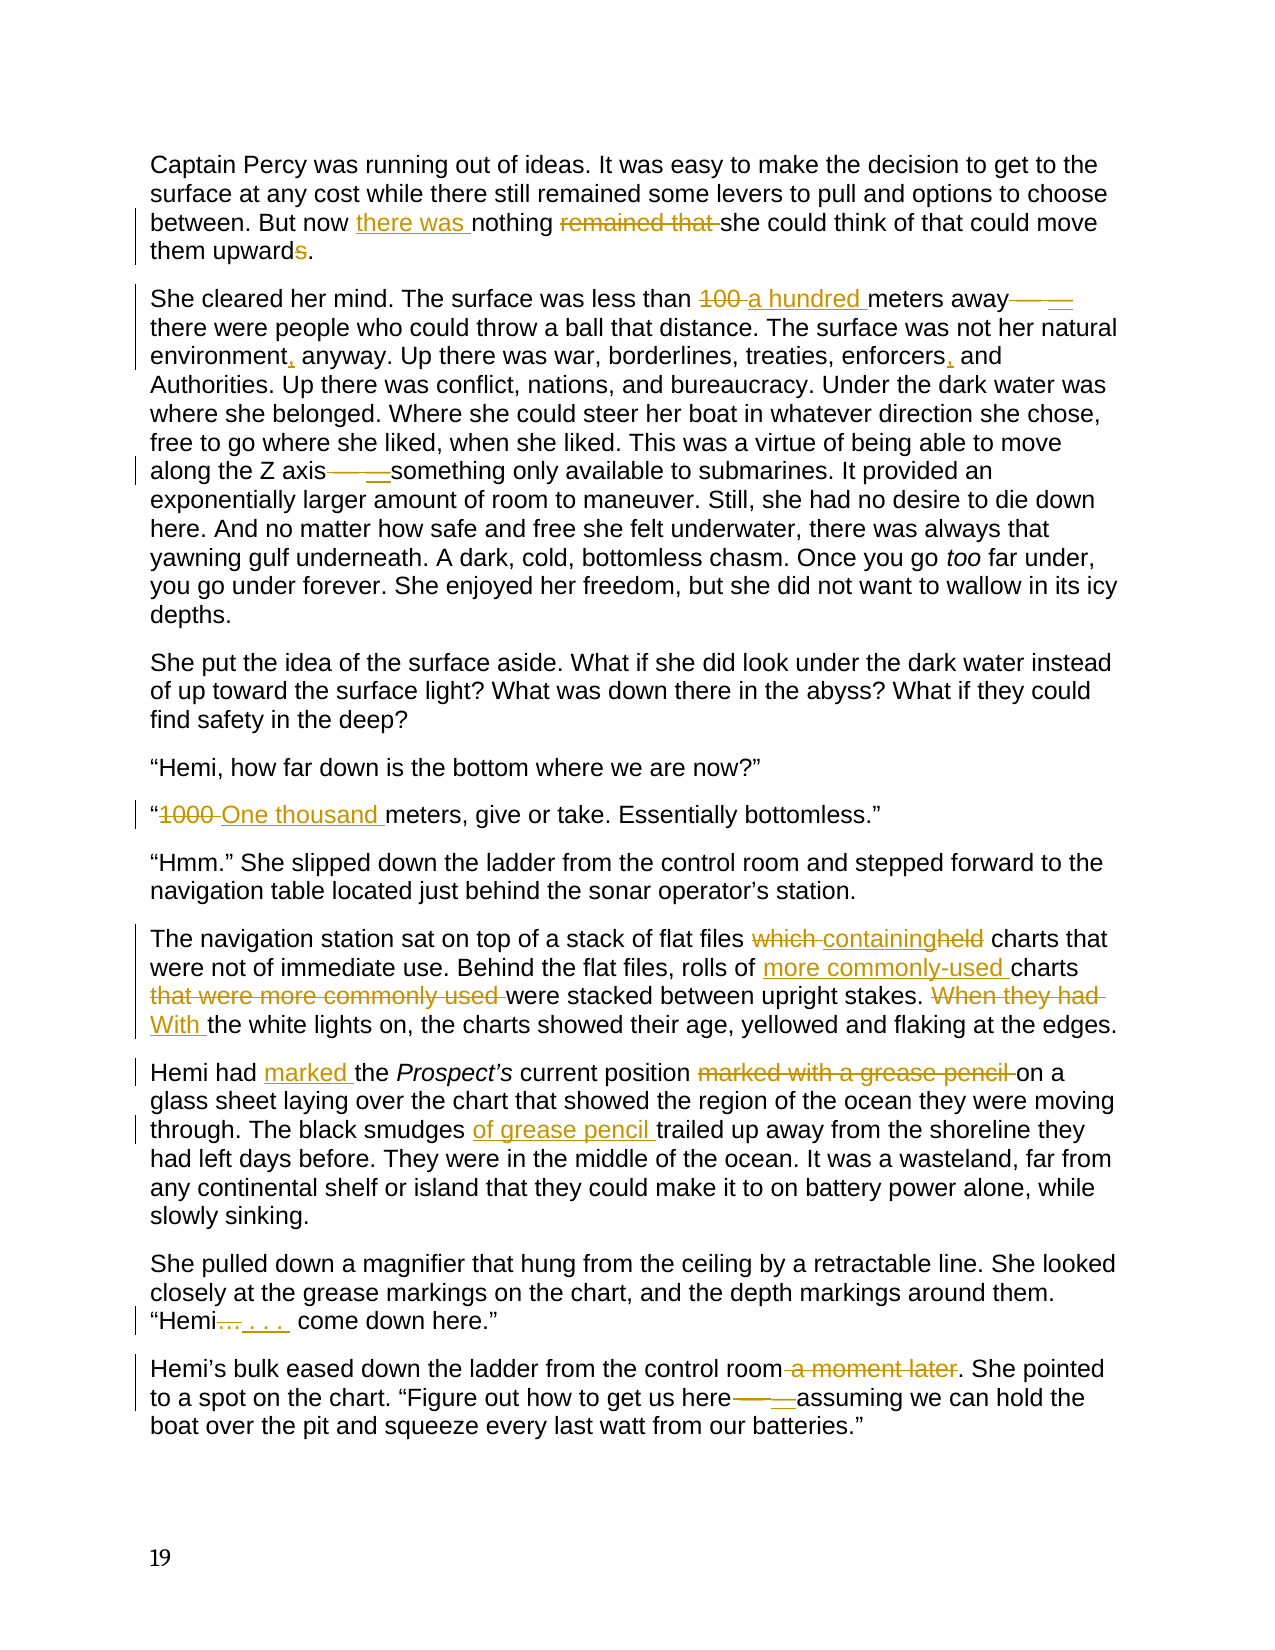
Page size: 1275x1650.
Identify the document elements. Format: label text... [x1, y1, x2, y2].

text “Hmm.” She slipped down the ladder from the control room and stepped forward to the navigation table located just behind the sonar operator’s station. [150, 847, 1125, 905]
text Hemi had marked the Prospect’s current position on a glass sheet laying over the chart that showed the region of the ocean they were moving through. The black smudges of grease pencil trailed up away from the shoreline they had left days before. They were in the middle of the ocean. It was a wasteland, far from any continental shelf or island that they could make it to on battery power alone, while slowly sinking. [150, 1057, 1125, 1230]
text “One thousand meters, give or take. Essentially bottomless.” [150, 800, 1125, 829]
text The navigation station sat on top of a stack of flat files containing charts that were not of immediate use. Behind the flat files, rolls of more commonly-used charts were stacked between upright stakes. With the white lights on, the charts showed their age, yellowed and flaking at the edges. [150, 924, 1125, 1039]
text She cleared her mind. The surface was less than a hundred meters away—there were people who could throw a ball that distance. The surface was not her natural environment, anyway. Up there was war, borderlines, treaties, enforcers, and Authorities. Up there was conflict, nations, and bureaucracy. Under the dark water was where she belonged. Where she could steer her boat in whatever direction she chose, free to go where she liked, when she liked. This was a virtue of being able to move along the Z axis—something only available to submarines. It provided an exponentially larger amount of room to maneuver. Still, she had no desire to die down here. And no matter how safe and free she felt underwater, there was always that yawning gulf underneath. A dark, cold, bottomless chasm. Once you go too far under, you go under forever. She enjoyed her freedom, but she did not want to wallow in its icy depths. [150, 284, 1125, 629]
text “Hemi, how far down is the bottom where we are now?” [150, 752, 1125, 781]
text Captain Percy was running out of ideas. It was easy to make the decision to get to the surface at any cost while there still remained some levers to pull and options to choose between. But now there was nothing she could think of that could move them upward. [150, 150, 1125, 265]
text She put the idea of the surface aside. What if she did look under the dark water instead of up toward the surface light? What was down there in the abyss? What if they could find safety in the deep? [150, 647, 1125, 734]
text She pulled down a magnifier that hung from the ceiling by a retractable line. She looked closely at the grease markings on the chart, and the depth markings around them. “Hemi . . . come down here.” [150, 1249, 1125, 1335]
text Hemi’s bulk eased down the ladder from the control room. She pointed to a spot on the chart. “Figure out how to get us here—assuming we can hold the boat over the pit and squeeze every last watt from our batteries.” [150, 1354, 1125, 1440]
